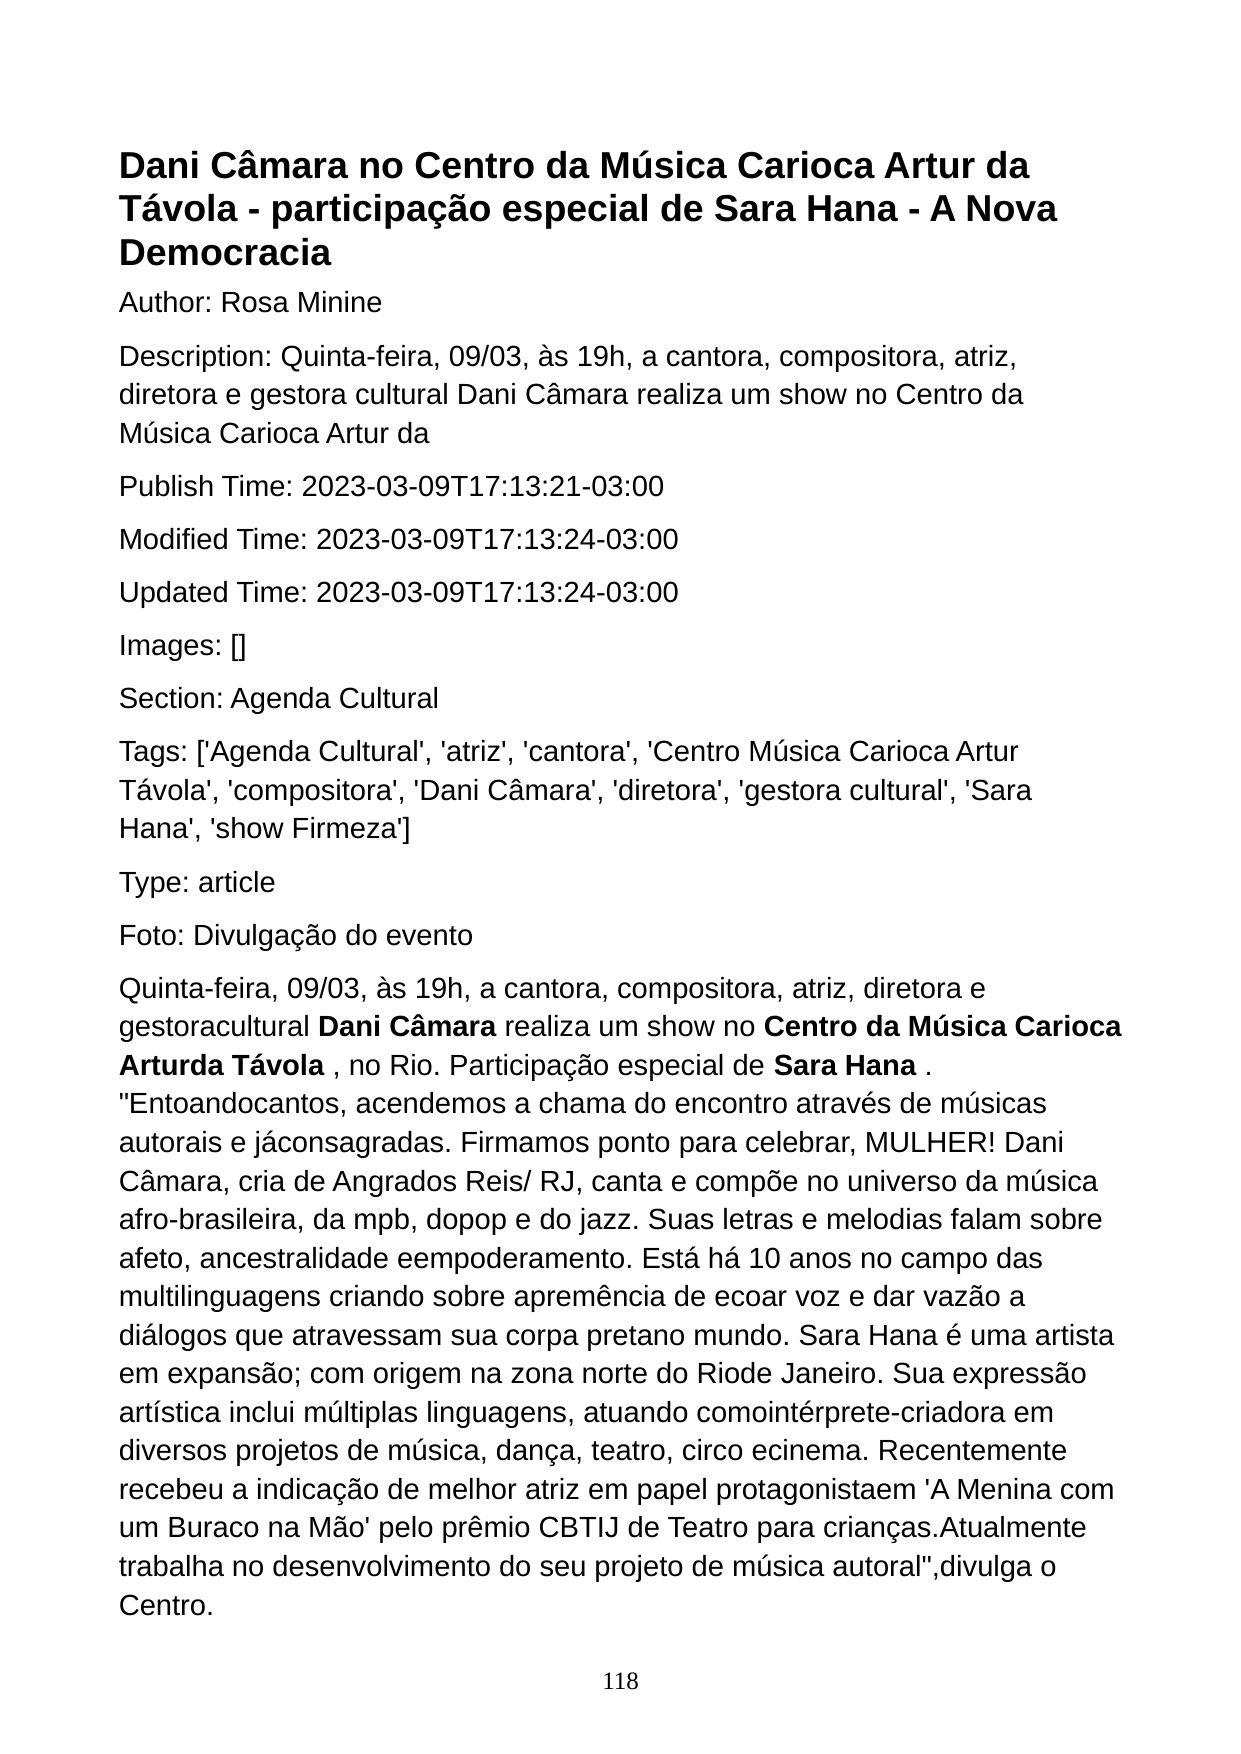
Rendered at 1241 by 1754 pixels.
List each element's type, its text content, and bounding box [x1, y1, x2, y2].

subtitle Dani Câmara no Centro da Música Carioca Artur da Távola - participação especial de Sara Hana - A Nova Democracia [118, 143, 1122, 273]
text Description: Quinta-feira, 09/03, às 19h, a cantora, compositora, atriz, diretora e gestora cultural Dani Câmara realiza um show no Centro da Música Carioca Artur da [118, 338, 1122, 449]
text Foto: Divulgação do evento [118, 918, 1122, 951]
text Updated Time: 2023-03-09T17:13:24-03:00 [118, 575, 1122, 608]
text Images: [] [118, 628, 1122, 662]
text Tags: ['Agenda Cultural', 'atriz', 'cantora', 'Centro Música Carioca Artur Távola', 'compositora', 'Dani Câmara', 'diretora', 'gestora cultural', 'Sara Hana', 'show Firmeza'] [118, 734, 1122, 845]
text Publish Time: 2023-03-09T17:13:21-03:00 [118, 469, 1122, 502]
text Type: article [118, 864, 1122, 898]
text Author: Rosa Minine [118, 285, 1122, 319]
text Section: Agenda Cultural [118, 681, 1122, 715]
text Quinta-feira, 09/03, às 19h, a cantora, compositora, atriz, diretora e gestoracultural Dani Câmara realiza um show no Centro da Música Carioca Arturda Távola , no Rio. Participação especial de Sara Hana . "Entoandocantos, acendemos a chama do encontro através de músicas autorais e jáconsagradas. Firmamos ponto para celebrar, MULHER! Dani Câmara, cria de Angrados Reis/ RJ, canta e compõe no universo da música afro-brasileira, da mpb, dopop e do jazz. Suas letras e melodias falam sobre afeto, ancestralidade eempoderamento. Está há 10 anos no campo das multilinguagens criando sobre apremência de ecoar voz e dar vazão a diálogos que atravessam sua corpa pretano mundo. Sara Hana é uma artista em expansão; com origem na zona norte do Riode Janeiro. Sua expressão artística inclui múltiplas linguagens, atuando comointérprete-criadora em diversos projetos de música, dança, teatro, circo ecinema. Recentemente recebeu a indicação de melhor atriz em papel protagonistaem 'A Menina com um Buraco na Mão' pelo prêmio CBTIJ de Teatro para crianças.Atualmente trabalha no desenvolvimento do seu projeto de música autoral",divulga o Centro. [118, 971, 1122, 1621]
text Modified Time: 2023-03-09T17:13:24-03:00 [118, 522, 1122, 555]
